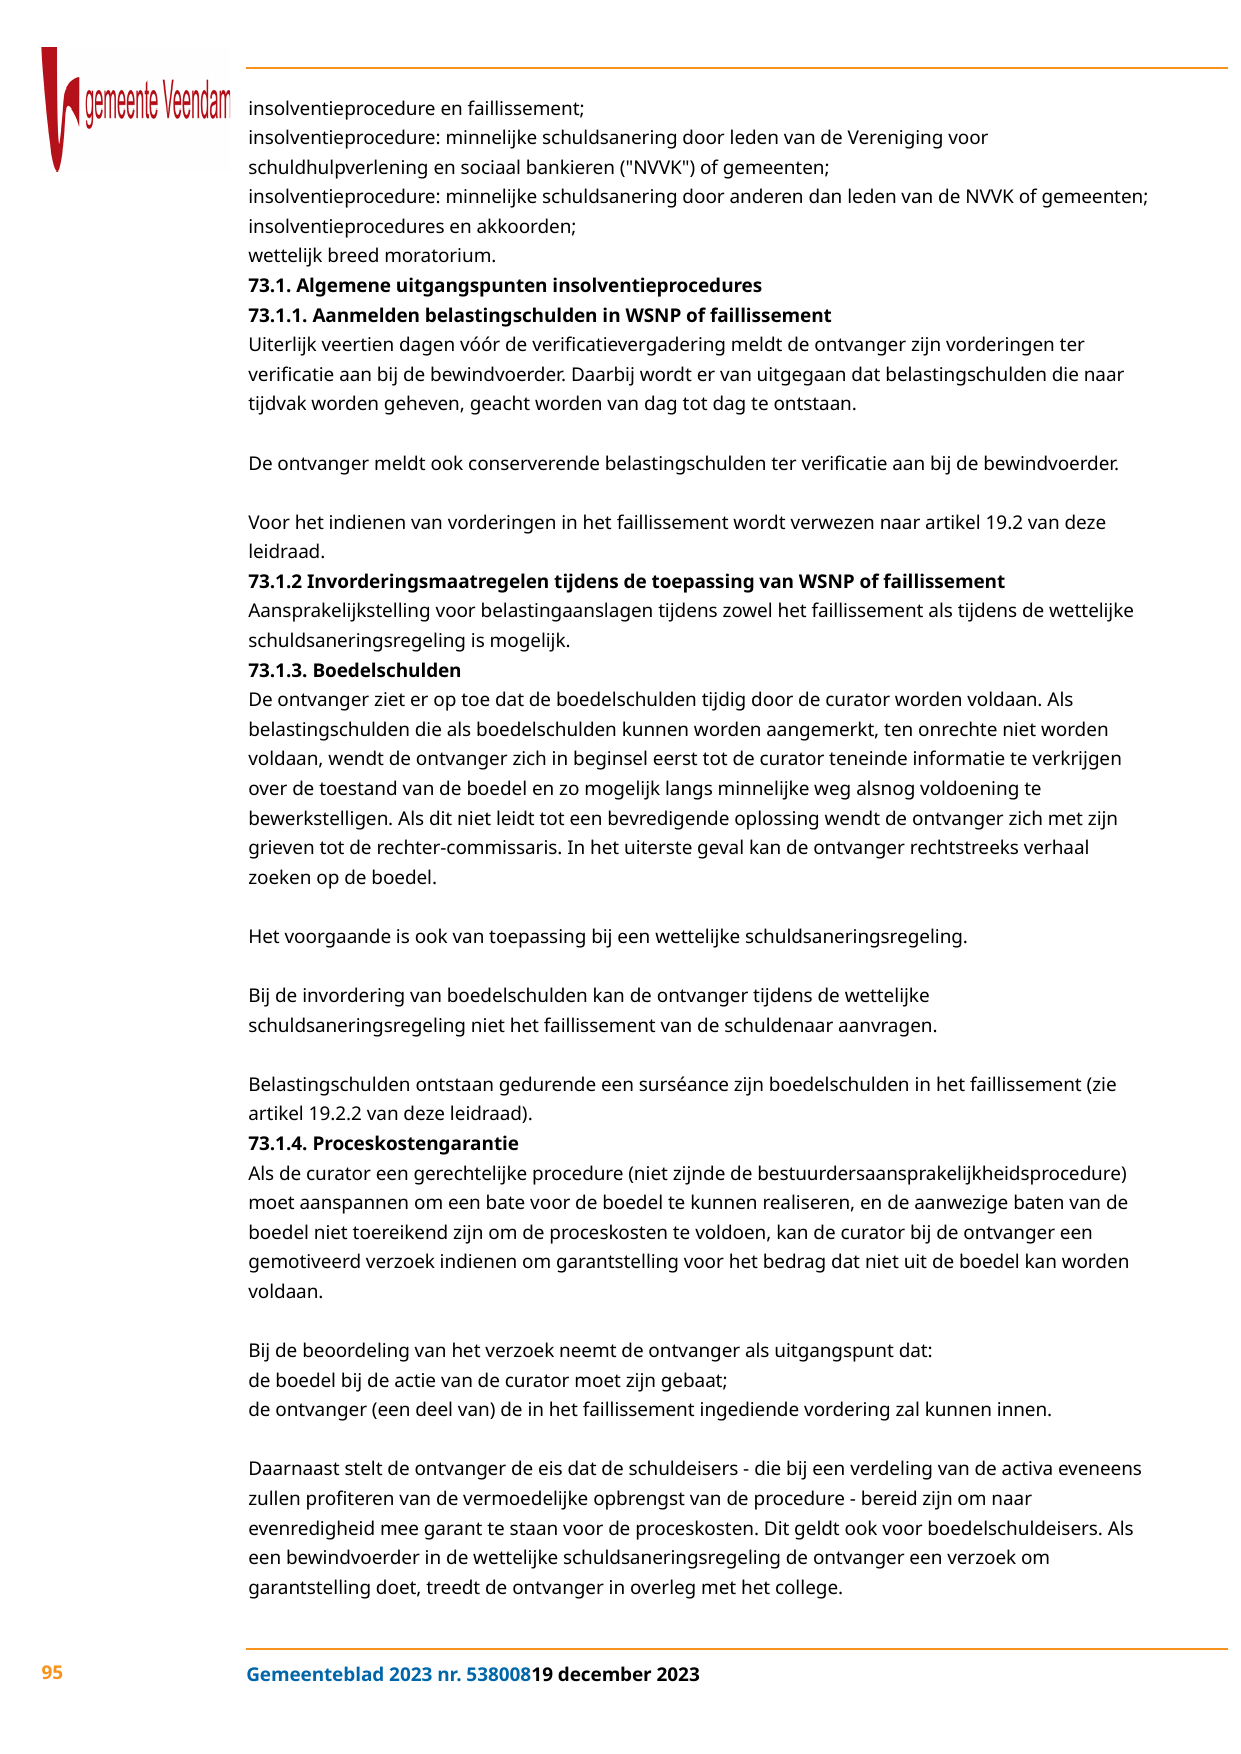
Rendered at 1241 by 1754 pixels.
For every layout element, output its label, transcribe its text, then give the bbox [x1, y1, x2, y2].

text De ontvanger ziet er op toe dat de boedelschulden tijdig door de curator worden voldaan. Als belastingschulden die als boedelschulden kunnen worden aangemerkt, ten onrechte niet worden voldaan, wendt de ontvanger zich in beginsel eerst tot de curator teneinde informatie te verkrijgen over de toestand van de boedel en zo mogelijk langs minnelijke weg alsnog voldoening te bewerkstelligen. Als dit niet leidt tot een bevredigende oplossing wendt de ontvanger zich met zijn grieven tot de rechter-commissaris. In het uiterste geval kan de ontvanger rechtstreeks verhaal zoeken op de boedel. [248, 686, 1152, 890]
text 73.1.4. Proceskostengarantie [248, 1130, 1152, 1156]
text de ontvanger (een deel van) de in het faillissement ingediende vordering zal kunnen innen. [248, 1396, 1152, 1422]
text Voor het indienen van vorderingen in het faillissement wordt verwezen naar artikel 19.2 van deze leidraad. [248, 509, 1152, 564]
text Bij de beoordeling van het verzoek neemt de ontvanger als uitgangspunt dat: [248, 1337, 1152, 1363]
picture [41, 47, 231, 172]
text Als de curator een gerechtelijke procedure (niet zijnde de bestuurdersaansprakelijkheidsprocedure) moet aanspannen om een bate voor de boedel te kunnen realiseren, en de aanwezige baten van de boedel niet toereikend zijn om de proceskosten te voldoen, kan de curator bij de ontvanger een gemotiveerd verzoek indienen om garantstelling voor het bedrag dat niet uit de boedel kan worden voldaan. [248, 1160, 1152, 1304]
text 73.1.3. Boedelschulden [248, 657, 1152, 683]
text insolventieprocedure: minnelijke schuldsanering door anderen dan leden van de NVVK of gemeenten; [248, 183, 1152, 209]
text insolventieprocedures en akkoorden; [248, 213, 1152, 239]
text insolventieprocedure en faillissement; [248, 95, 1152, 121]
text Bij de invordering van boedelschulden kan de ontvanger tijdens de wettelijke schuldsaneringsregeling niet het faillissement van de schuldenaar aanvragen. [248, 982, 1152, 1038]
text Uiterlijk veertien dagen vóór de verificatievergadering meldt de ontvanger zijn vorderingen ter verificatie aan bij de bewindvoerder. Daarbij wordt er van uitgegaan dat belastingschulden die naar tijdvak worden geheven, geacht worden van dag tot dag te ontstaan. [248, 331, 1152, 416]
text Aansprakelijkstelling voor belastingaanslagen tijdens zowel het faillissement als tijdens de wettelijke schuldsaneringsregeling is mogelijk. [248, 598, 1152, 653]
text Daarnaast stelt de ontvanger de eis dat de schuldeisers - die bij een verdeling van de activa eveneens zullen profiteren van de vermoedelijke opbrengst van de procedure - bereid zijn om naar evenredigheid mee garant te staan voor de proceskosten. Dit geldt ook voor boedelschuldeisers. Als een bewindvoerder in de wettelijke schuldsaneringsregeling de ontvanger een verzoek om garantstelling doet, treedt de ontvanger in overleg met het college. [248, 1456, 1152, 1600]
text 73.1.1. Aanmelden belastingschulden in WSNP of faillissement [248, 302, 1152, 328]
text wettelijk breed moratorium. [248, 243, 1152, 268]
text de boedel bij de actie van de curator moet zijn gebaat; [248, 1367, 1152, 1393]
text Het voorgaande is ook van toepassing bij een wettelijke schuldsaneringsregeling. [248, 923, 1152, 949]
text 73.1. Algemene uitgangspunten insolventieprocedures [248, 272, 1152, 298]
text De ontvanger meldt ook conserverende belastingschulden ter verificatie aan bij de bewindvoerder. [248, 450, 1152, 476]
text insolventieprocedure: minnelijke schuldsanering door leden van de Vereniging voor schuldhulpverlening en sociaal bankieren ("NVVK") of gemeenten; [248, 124, 1152, 180]
text 73.1.2 Invorderingsmaatregelen tijdens de toepassing van WSNP of faillissement [248, 568, 1152, 594]
text Belastingschulden ontstaan gedurende een surséance zijn boedelschulden in het faillissement (zie artikel 19.2.2 van deze leidraad). [248, 1071, 1152, 1126]
